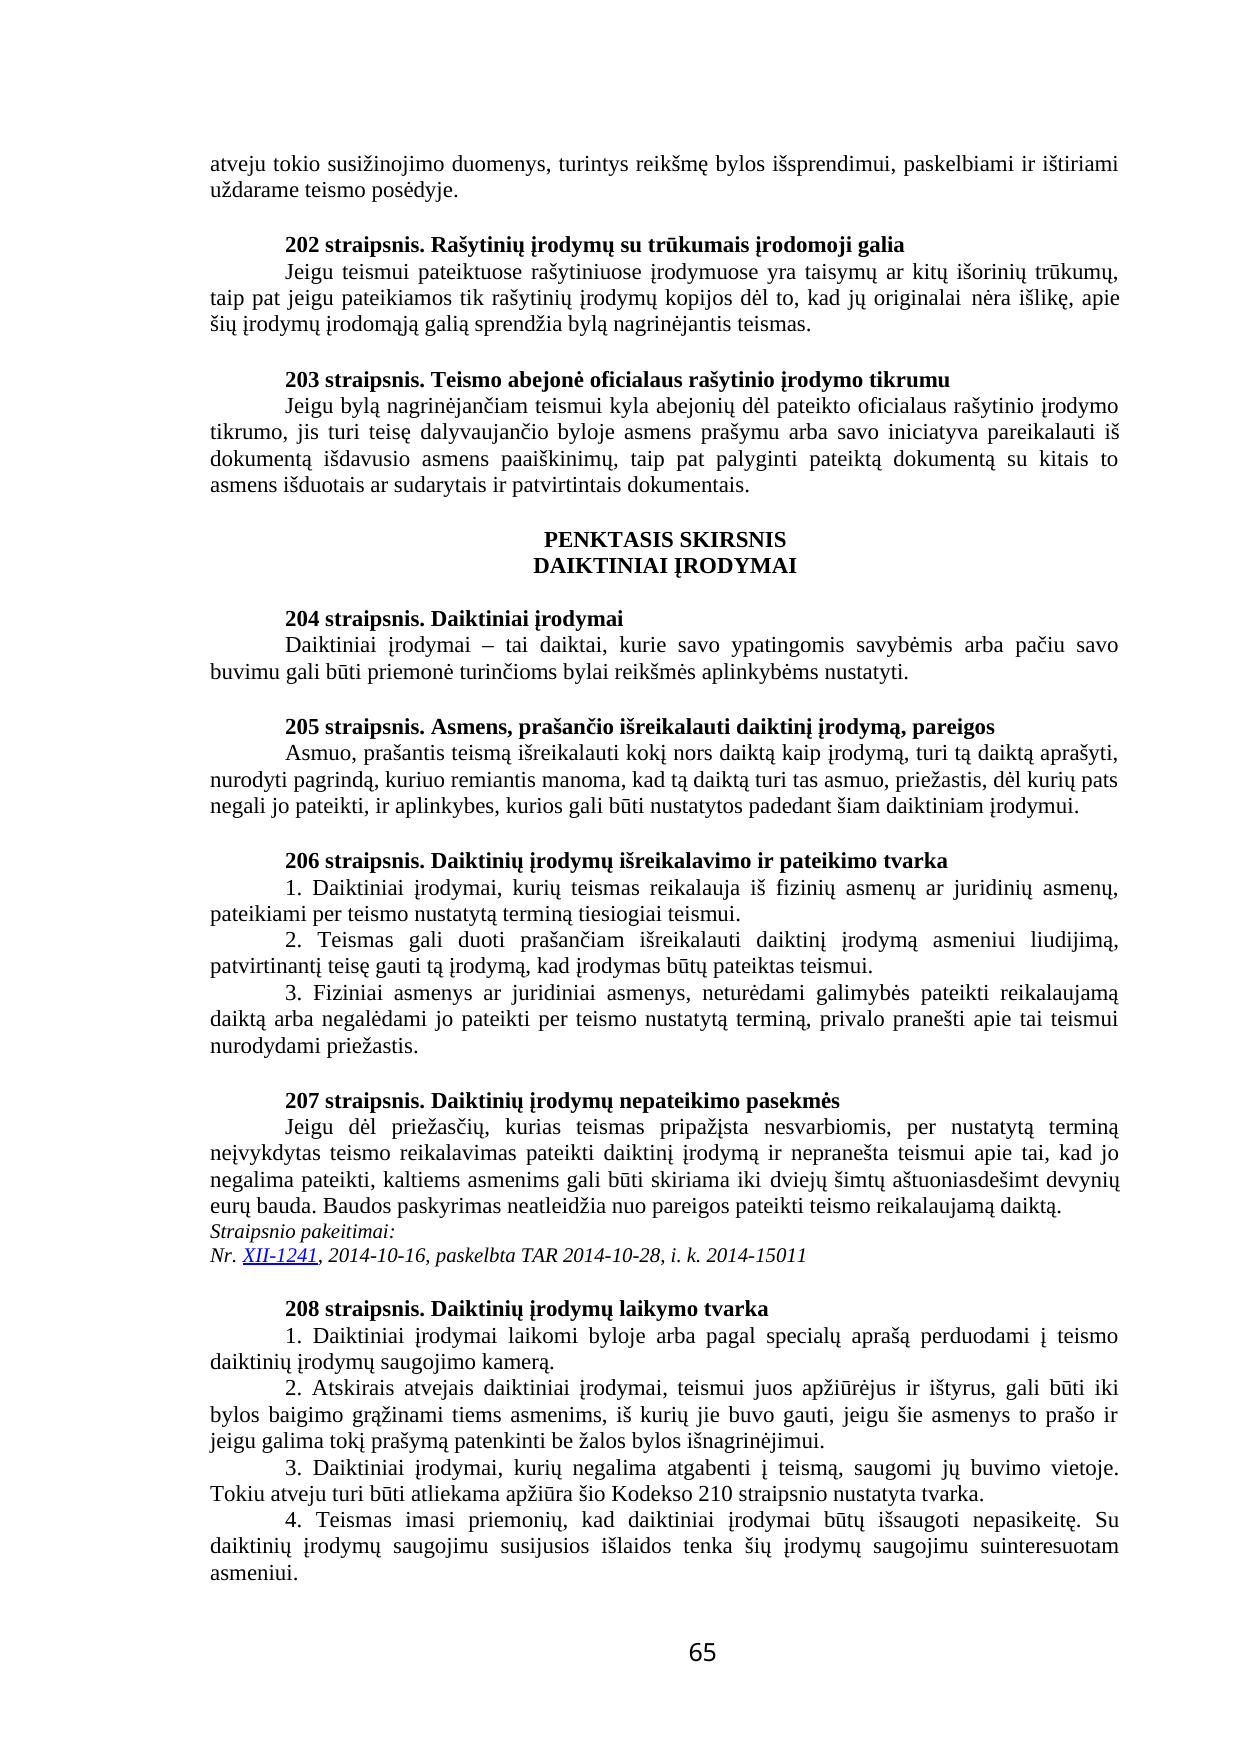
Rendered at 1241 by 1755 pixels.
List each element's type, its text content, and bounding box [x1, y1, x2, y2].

text 203 straipsnis. Teismo abejonė oficialaus rašytinio įrodymo tikrumu [210, 366, 1120, 392]
text 206 straipsnis. Daiktinių įrodymų išreikalavimo ir pateikimo tvarka [210, 847, 1120, 873]
text Straipsnio pakeitimai: [210, 1218, 1120, 1243]
text 1. Daiktiniai įrodymai, kurių teismas reikalauja iš fizinių asmenų ar juridinių asmenų, pateikiami per teismo nustatytą terminą tiesiogiai teismui. [210, 873, 1120, 926]
text 208 straipsnis. Daiktinių įrodymų laikymo tvarka [210, 1295, 1120, 1322]
text Jeigu bylą nagrinėjančiam teismui kyla abejonių dėl pateikto oficialaus rašytinio įrodymo tikrumo, jis turi teisę dalyvaujančio byloje asmens prašymu arba savo iniciatyva pareikalauti iš dokumentą išdavusio asmens paaiškinimų, taip pat palyginti pateiktą dokumentą su kitais to asmens išduotais ar sudarytais ir patvirtintais dokumentais. [210, 392, 1120, 497]
text 3. Daiktiniai įrodymai, kurių negalima atgabenti į teismą, saugomi jų buvimo vietoje. Tokiu atveju turi būti atliekama apžiūra šio Kodekso 210 straipsnio nustatyta tvarka. [210, 1453, 1120, 1506]
text Jeigu teismui pateiktuose rašytiniuose įrodymuose yra taisymų ar kitų išorinių trūkumų, taip pat jeigu pateikiamos tik rašytinių įrodymų kopijos dėl to, kad jų originalai nėra išlikę, apie šių įrodymų įrodomąją galią sprendžia bylą nagrinėjantis teismas. [210, 258, 1120, 337]
text 207 straipsnis. Daiktinių įrodymų nepateikimo pasekmės [210, 1087, 1120, 1113]
text 204 straipsnis. Daiktiniai įrodymai [210, 605, 1120, 632]
text Daiktiniai įrodymai – tai daiktai, kurie savo ypatingomis savybėmis arba pačiu savo buvimu gali būti priemonė turinčioms bylai reikšmės aplinkybėms nustatyti. [210, 632, 1120, 684]
text 4. Teismas imasi priemonių, kad daiktiniai įrodymai būtų išsaugoti nepasikeitę. Su daiktinių įrodymų saugojimu susijusios išlaidos tenka šių įrodymų saugojimu suinteresuotam asmeniui. [210, 1506, 1120, 1585]
text Penktasis skirsnis [210, 526, 1120, 552]
text 202 straipsnis. Rašytinių įrodymų su trūkumais įrodomoji galia [210, 231, 1120, 258]
text Asmuo, prašantis teismą išreikalauti kokį nors daiktą kaip įrodymą, turi tą daiktą aprašyti, nurodyti pagrindą, kuriuo remiantis manoma, kad tą daiktą turi tas asmuo, priežastis, dėl kurių pats negali jo pateikti, ir aplinkybes, kurios gali būti nustatytos padedant šiam daiktiniam įrodymui. [210, 739, 1120, 818]
text Daiktiniai įrodymai [210, 552, 1120, 579]
text 205 straipsnis. Asmens, prašančio išreikalauti daiktinį įrodymą, pareigos [210, 713, 1120, 739]
text 2. Atskirais atvejais daiktiniai įrodymai, teismui juos apžiūrėjus ir ištyrus, gali būti iki bylos baigimo grąžinami tiems asmenims, iš kurių jie buvo gauti, jeigu šie asmenys to prašo ir jeigu galima tokį prašymą patenkinti be žalos bylos išnagrinėjimui. [210, 1374, 1120, 1453]
text Nr. XII-1241, 2014-10-16, paskelbta TAR 2014-10-28, i. k. 2014-15011 [210, 1243, 1120, 1267]
text Jeigu dėl priežasčių, kurias teismas pripažįsta nesvarbiomis, per nustatytą terminą neįvykdytas teismo reikalavimas pateikti daiktinį įrodymą ir nepranešta teismui apie tai, kad jo negalima pateikti, kaltiems asmenims gali būti skiriama iki dviejų šimtų aštuoniasdešimt devynių eurų bauda. Baudos paskyrimas neatleidžia nuo pareigos pateikti teismo reikalaujamą daiktą. [210, 1113, 1120, 1218]
text 3. Fiziniai asmenys ar juridiniai asmenys, neturėdami galimybės pateikti reikalaujamą daiktą arba negalėdami jo pateikti per teismo nustatytą terminą, privalo pranešti apie tai teismui nurodydami priežastis. [210, 979, 1120, 1058]
text 1. Daiktiniai įrodymai laikomi byloje arba pagal specialų aprašą perduodami į teismo daiktinių įrodymų saugojimo kamerą. [210, 1322, 1120, 1374]
text atveju tokio susižinojimo duomenys, turintys reikšmę bylos išsprendimui, paskelbiami ir ištiriami uždarame teismo posėdyje. [210, 150, 1120, 203]
text 2. Teismas gali duoti prašančiam išreikalauti daiktinį įrodymą asmeniui liudijimą, patvirtinantį teisę gauti tą įrodymą, kad įrodymas būtų pateiktas teismui. [210, 926, 1120, 979]
